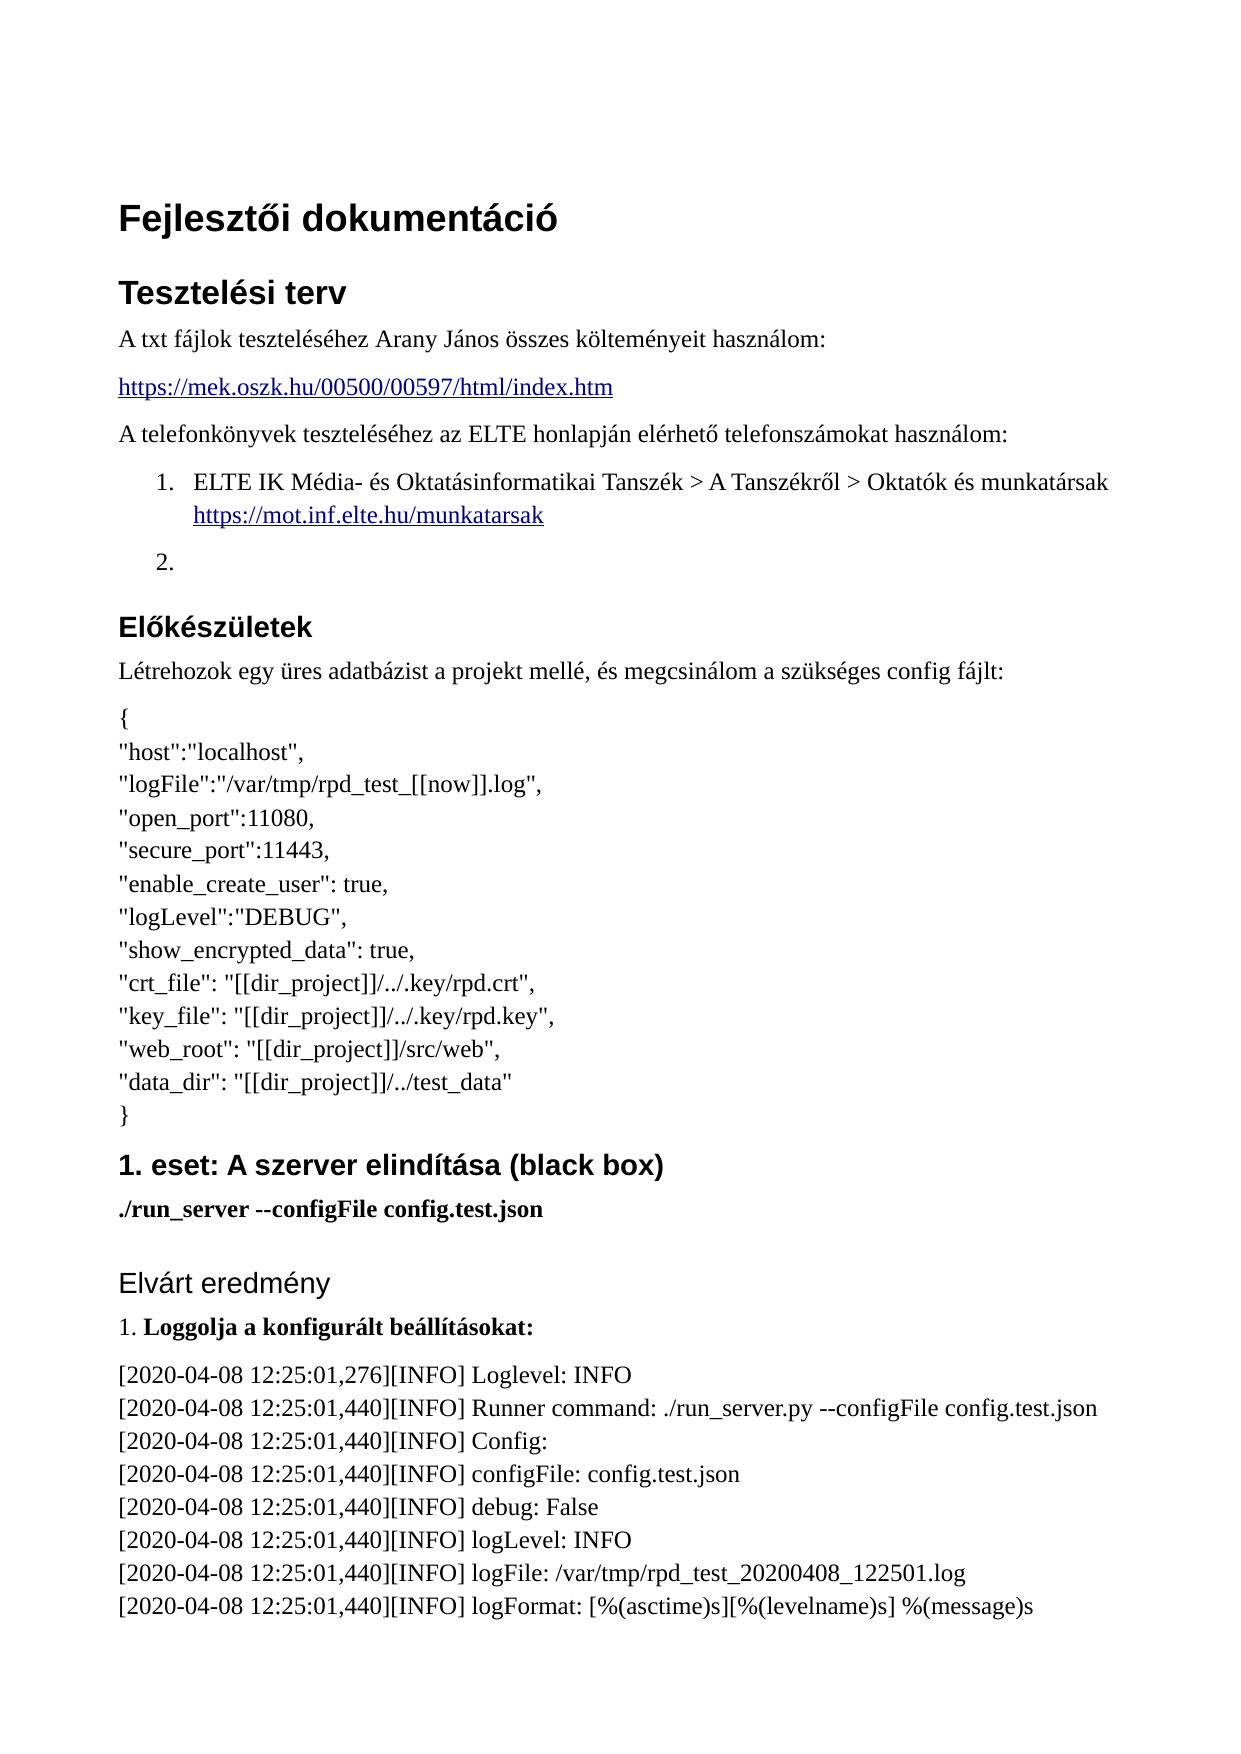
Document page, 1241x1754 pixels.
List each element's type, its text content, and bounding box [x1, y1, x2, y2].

text [2020-04-08 12:25:01,440][INFO] Config: [118, 1426, 1122, 1455]
text "crt_file": "[[dir_project]]/../.key/rpd.crt", [118, 968, 1122, 996]
text [2020-04-08 12:25:01,440][INFO] Runner command: ./run_server.py --configFile config.test.json [118, 1393, 1122, 1422]
text [2020-04-08 12:25:01,440][INFO] configFile: config.test.json [118, 1459, 1122, 1488]
text "data_dir": "[[dir_project]]/../test_data" [118, 1067, 1122, 1096]
text "secure_port":11443, [118, 836, 1122, 864]
subtitle Elvárt eredmény [118, 1266, 1122, 1300]
subtitle Előkészületek [118, 610, 1122, 643]
text "web_root": "[[dir_project]]/src/web", [118, 1034, 1122, 1062]
list ELTE IK Média- és Oktatásinformatikai Tanszék > A Tanszékről > Oktatók és munkatársak https://mot.inf.elte.hu/munkatarsak [156, 467, 1122, 529]
text "open_port":11080, [118, 803, 1122, 831]
text A telefonkönyvek teszteléséhez az ELTE honlapján elérhető telefonszámokat használom: [118, 419, 1122, 448]
text } [118, 1100, 1122, 1128]
text A txt fájlok teszteléséhez Arany János összes költeményeit használom: [118, 324, 1122, 353]
text "host":"localhost", [118, 737, 1122, 765]
text "key_file": "[[dir_project]]/../.key/rpd.key", [118, 1001, 1122, 1029]
text [2020-04-08 12:25:01,440][INFO] debug: False [118, 1492, 1122, 1521]
text [2020-04-08 12:25:01,440][INFO] logFormat: [%(asctime)s][%(levelname)s] %(message)s [118, 1591, 1122, 1620]
text https://mek.oszk.hu/00500/00597/html/index.htm [118, 372, 1122, 400]
text ./run_server --configFile config.test.json [118, 1194, 1122, 1222]
text [2020-04-08 12:25:01,440][INFO] logFile: /var/tmp/rpd_test_20200408_122501.log [118, 1558, 1122, 1587]
text Létrehozok egy üres adatbázist a projekt mellé, és megcsinálom a szükséges config fájlt: [118, 656, 1122, 685]
text "show_encrypted_data": true, [118, 935, 1122, 963]
text "enable_create_user": true, "logLevel":"DEBUG", [118, 869, 1122, 930]
subtitle 1. eset: A szerver elindítása (black box) [118, 1147, 1122, 1181]
subtitle Tesztelési terv [118, 273, 1122, 312]
text 1. Loggolja a konfigurált beállításokat: [118, 1312, 1122, 1341]
text [2020-04-08 12:25:01,276][INFO] Loglevel: INFO [118, 1360, 1122, 1389]
text [2020-04-08 12:25:01,440][INFO] logLevel: INFO [118, 1525, 1122, 1554]
subtitle Fejlesztői dokumentáció [118, 196, 1122, 239]
text "logFile":"/var/tmp/rpd_test_[[now]].log", [118, 769, 1122, 798]
text { [118, 703, 1122, 732]
